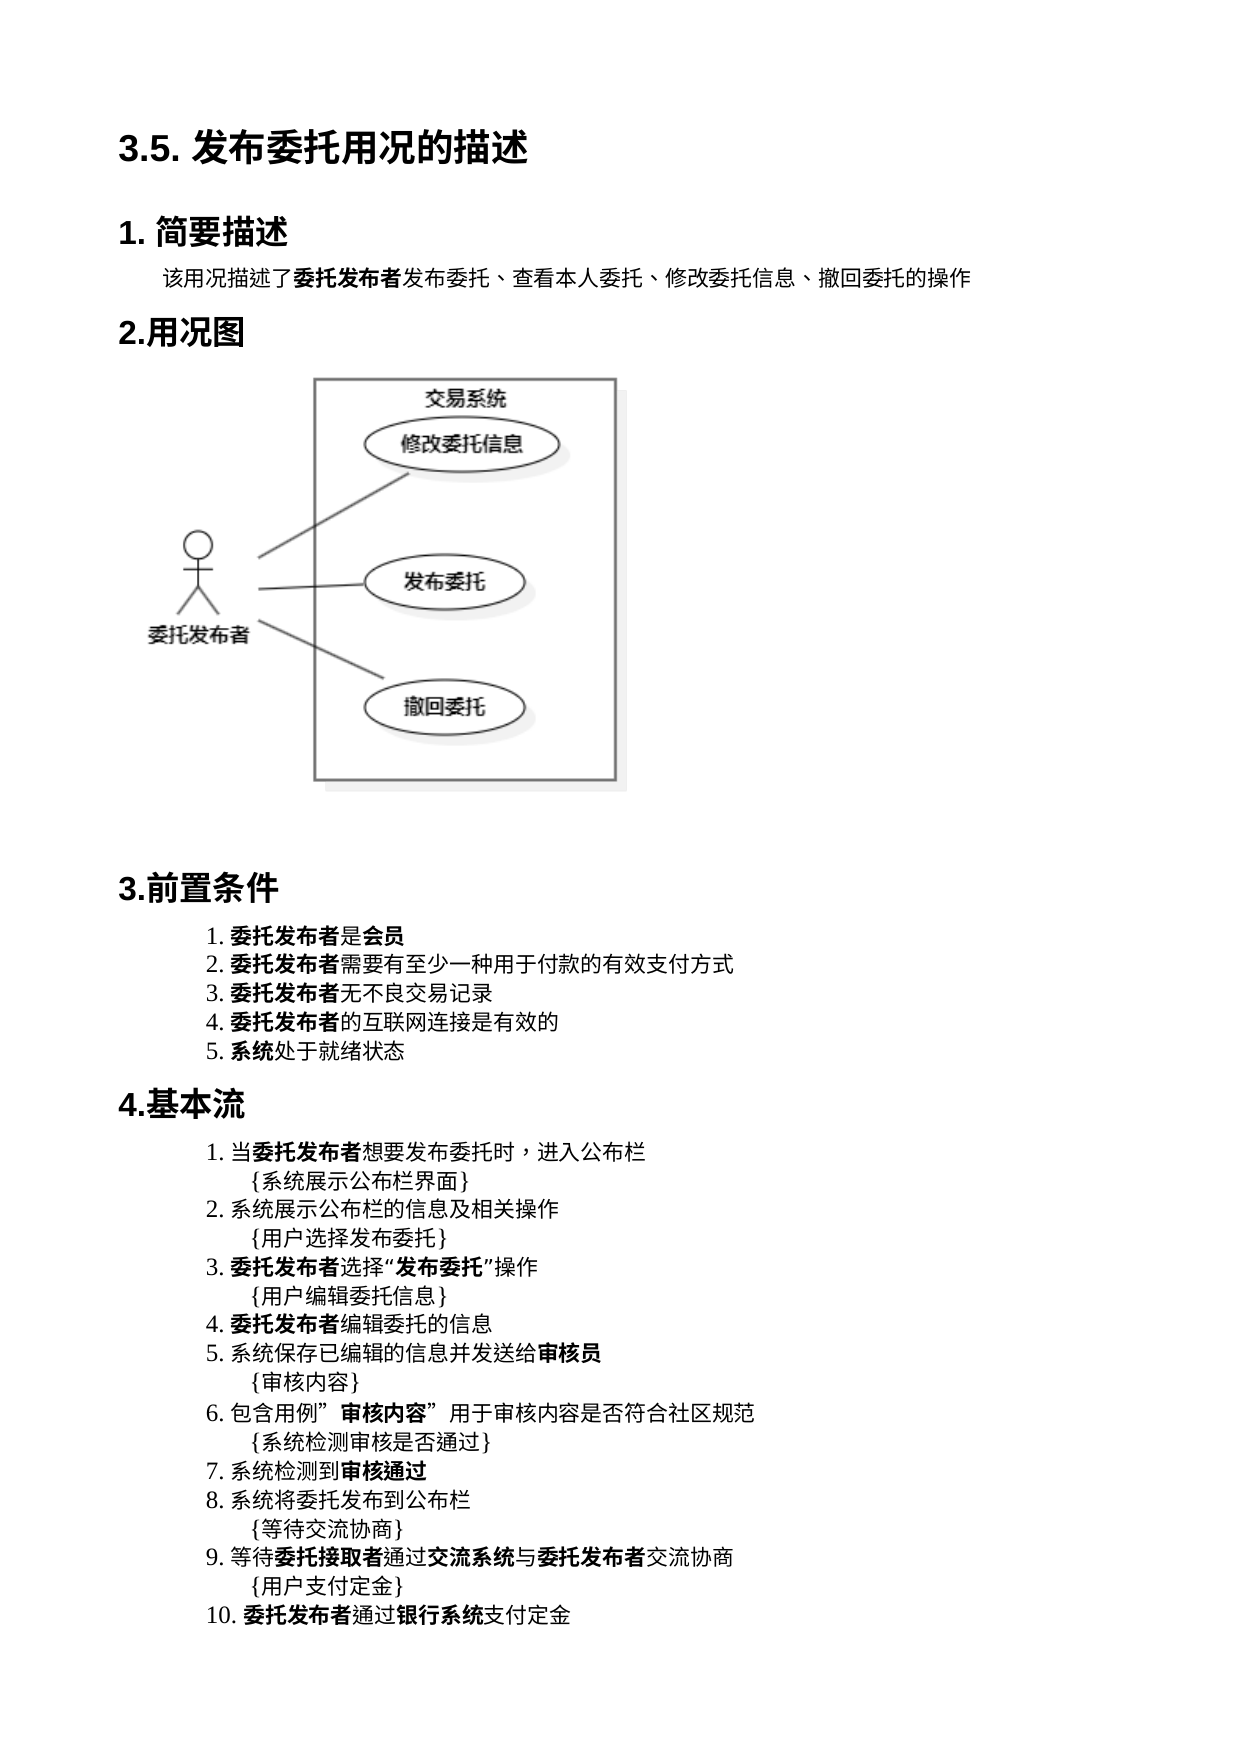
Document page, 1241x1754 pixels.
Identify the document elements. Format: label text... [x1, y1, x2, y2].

subtitle 4.基本流 [118, 1085, 1122, 1124]
list 委托发布者无不良交易记录 [206, 978, 1122, 1007]
list 系统检测到审核通过 [206, 1456, 1122, 1485]
picture [124, 364, 679, 843]
list 系统保存已编辑的信息并发送给审核员 [206, 1338, 1122, 1367]
subtitle 3.5. 发布委托用况的描述 [118, 118, 1122, 172]
text 该用况描述了委托发布者发布委托、查看本人委托、修改委托信息、撤回委托的操作 [118, 266, 1122, 292]
text {审核内容} [206, 1367, 1122, 1396]
subtitle 3.前置条件 [118, 869, 1122, 908]
list 等待委托接取者通过交流系统与委托发布者交流协商 [206, 1542, 1122, 1571]
list 委托发布者的互联网连接是有效的 [206, 1007, 1122, 1036]
list 委托发布者是会员 [206, 921, 1122, 949]
list 委托发布者选择“发布委托”操作 [206, 1252, 1122, 1281]
list 委托发布者需要有至少一种用于付款的有效支付方式 [206, 949, 1122, 978]
text {用户选择发布委托} [206, 1223, 1122, 1252]
list 系统将委托发布到公布栏 [206, 1485, 1122, 1514]
list 当委托发布者想要发布委托时，进入公布栏 [206, 1137, 1122, 1166]
text {系统展示公布栏界面} [206, 1166, 1122, 1194]
text {用户支付定金} [206, 1571, 1122, 1600]
text {等待交流协商} [206, 1514, 1122, 1542]
text {用户编辑委托信息} [206, 1281, 1122, 1309]
text {系统检测审核是否通过} [206, 1427, 1122, 1456]
subtitle 2.用况图 [118, 313, 1122, 352]
subtitle 1. 简要描述 [118, 206, 1122, 254]
list 委托发布者通过银行系统支付定金 [206, 1600, 1122, 1629]
list 包含用例”审核内容”用于审核内容是否符合社区规范 [206, 1396, 1122, 1427]
list 系统展示公布栏的信息及相关操作 [206, 1194, 1122, 1223]
list 系统处于就绪状态 [206, 1036, 1122, 1064]
list 委托发布者编辑委托的信息 [206, 1309, 1122, 1338]
